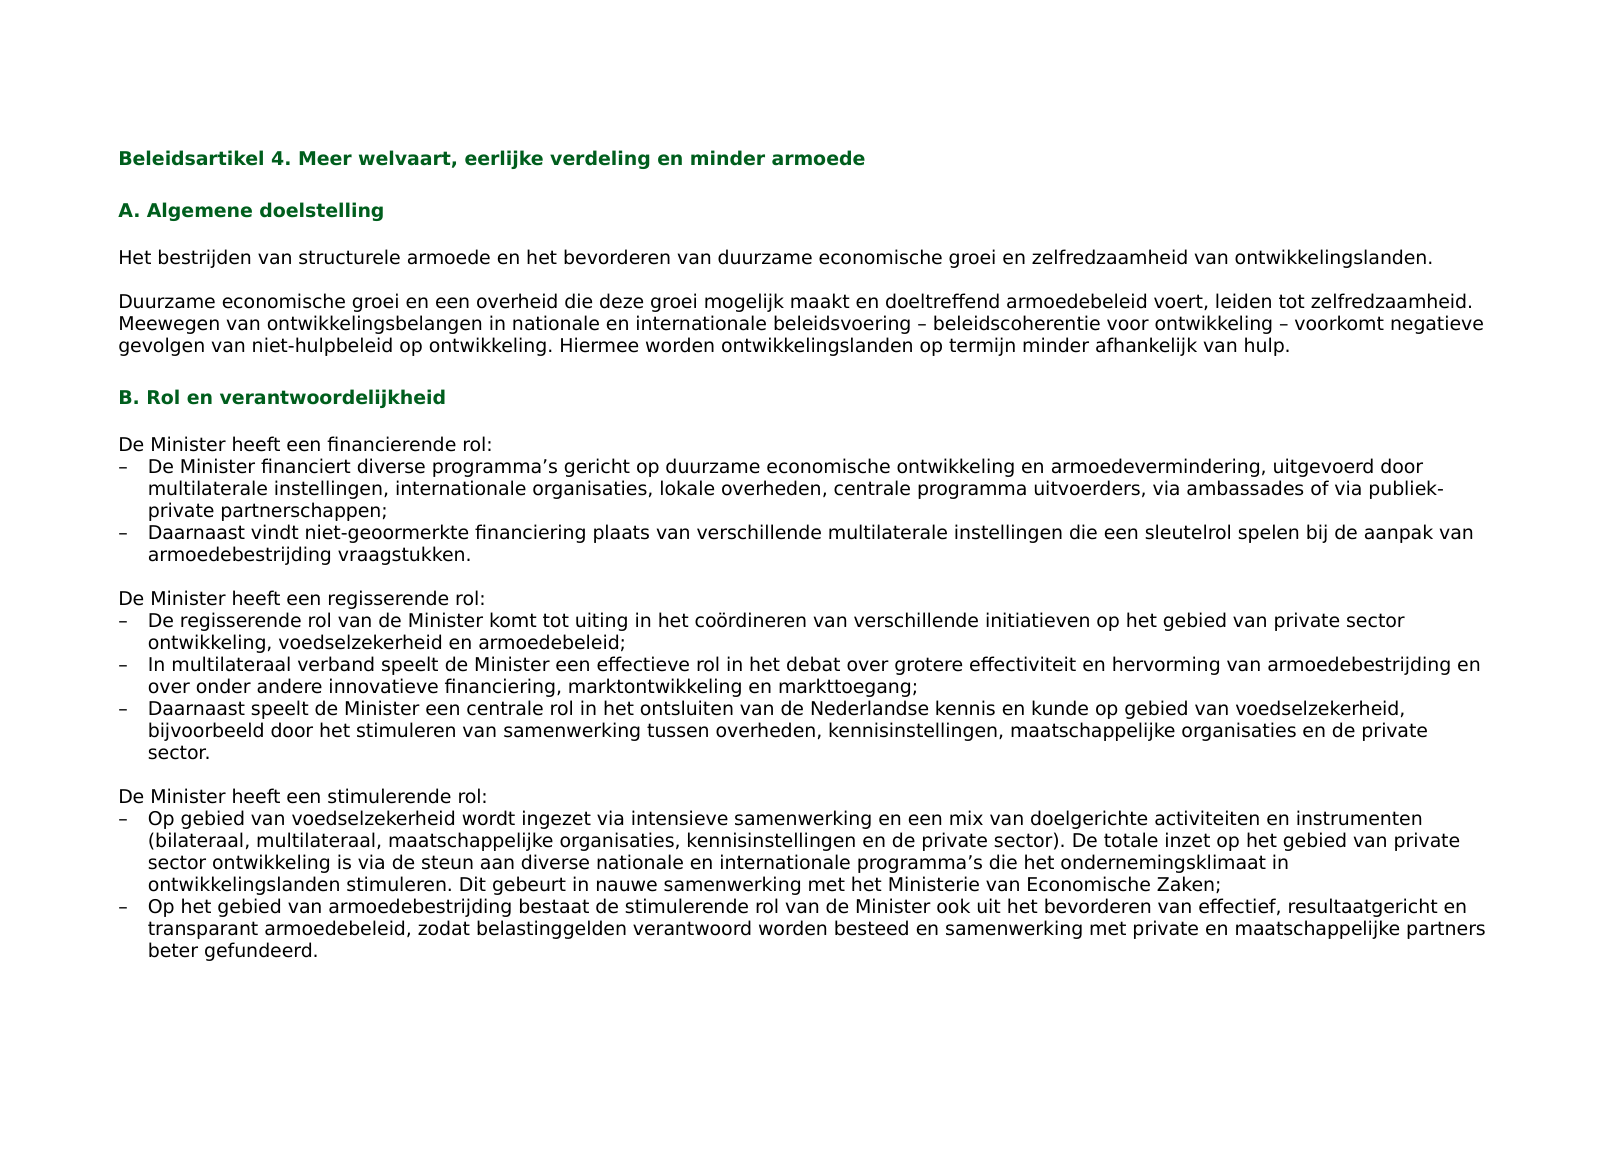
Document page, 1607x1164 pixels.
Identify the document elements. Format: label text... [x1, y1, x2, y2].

text De Minister heeft een financierende rol: [118, 434, 1488, 456]
text De Minister heeft een stimulerende rol: [118, 786, 1488, 808]
text De Minister heeft een regisserende rol: [118, 588, 1488, 610]
text Duurzame economische groei en een overheid die deze groei mogelijk maakt en doeltreffend armoedebeleid voert, leiden tot zelfredzaamheid. Meewegen van ontwikkelingsbelangen in nationale en internationale beleidsvoering – beleidscoherentie voor ontwikkeling – voorkomt negatieve gevolgen van niet-hulpbeleid op ontwikkeling. Hiermee worden ontwikkelingslanden op termijn minder afhankelijk van hulp. [118, 291, 1488, 357]
text – Op het gebied van armoedebestrijding bestaat de stimulerende rol van de Minister ook uit het bevorderen van effectief, resultaatgericht en transparant armoedebeleid, zodat belastinggelden verantwoord worden besteed en samenwerking met private en maatschappelijke partners beter gefundeerd. [118, 896, 1488, 962]
text – In multilateraal verband speelt de Minister een effectieve rol in het debat over grotere effectiviteit en hervorming van armoedebestrijding en over onder andere innovatieve financiering, marktontwikkeling en markttoegang; [118, 654, 1488, 698]
text – De regisserende rol van de Minister komt tot uiting in het coördineren van verschillende initiatieven op het gebied van private sector ontwikkeling, voedselzekerheid en armoedebeleid; [118, 610, 1488, 654]
subtitle Beleidsartikel 4. Meer welvaart, eerlijke verdeling en minder armoede [118, 148, 1488, 170]
text – Daarnaast speelt de Minister een centrale rol in het ontsluiten van de Nederlandse kennis en kunde op gebied van voedselzekerheid, bijvoorbeeld door het stimuleren van samenwerking tussen overheden, kennisinstellingen, maatschappelijke organisaties en de private sector. [118, 698, 1488, 764]
subtitle B. Rol en verantwoordelijkheid [118, 387, 1488, 409]
text – Daarnaast vindt niet-geoormerkte financiering plaats van verschillende multilaterale instellingen die een sleutelrol spelen bij de aanpak van armoedebestrijding vraagstukken. [118, 522, 1488, 566]
text – De Minister financiert diverse programma’s gericht op duurzame economische ontwikkeling en armoedevermindering, uitgevoerd door multilaterale instellingen, internationale organisaties, lokale overheden, centrale programma uitvoerders, via ambassades of via publiek-private partnerschappen; [118, 456, 1488, 522]
text – Op gebied van voedselzekerheid wordt ingezet via intensieve samenwerking en een mix van doelgerichte activiteiten en instrumenten (bilateraal, multilateraal, maatschappelijke organisaties, kennisinstellingen en de private sector). De totale inzet op het gebied van private sector ontwikkeling is via de steun aan diverse nationale en internationale programma’s die het ondernemingsklimaat in ontwikkelingslanden stimuleren. Dit gebeurt in nauwe samenwerking met het Ministerie van Economische Zaken; [118, 808, 1488, 896]
text Het bestrijden van structurele armoede en het bevorderen van duurzame economische groei en zelfredzaamheid van ontwikkelingslanden. [118, 247, 1488, 269]
subtitle A. Algemene doelstelling [118, 200, 1488, 222]
